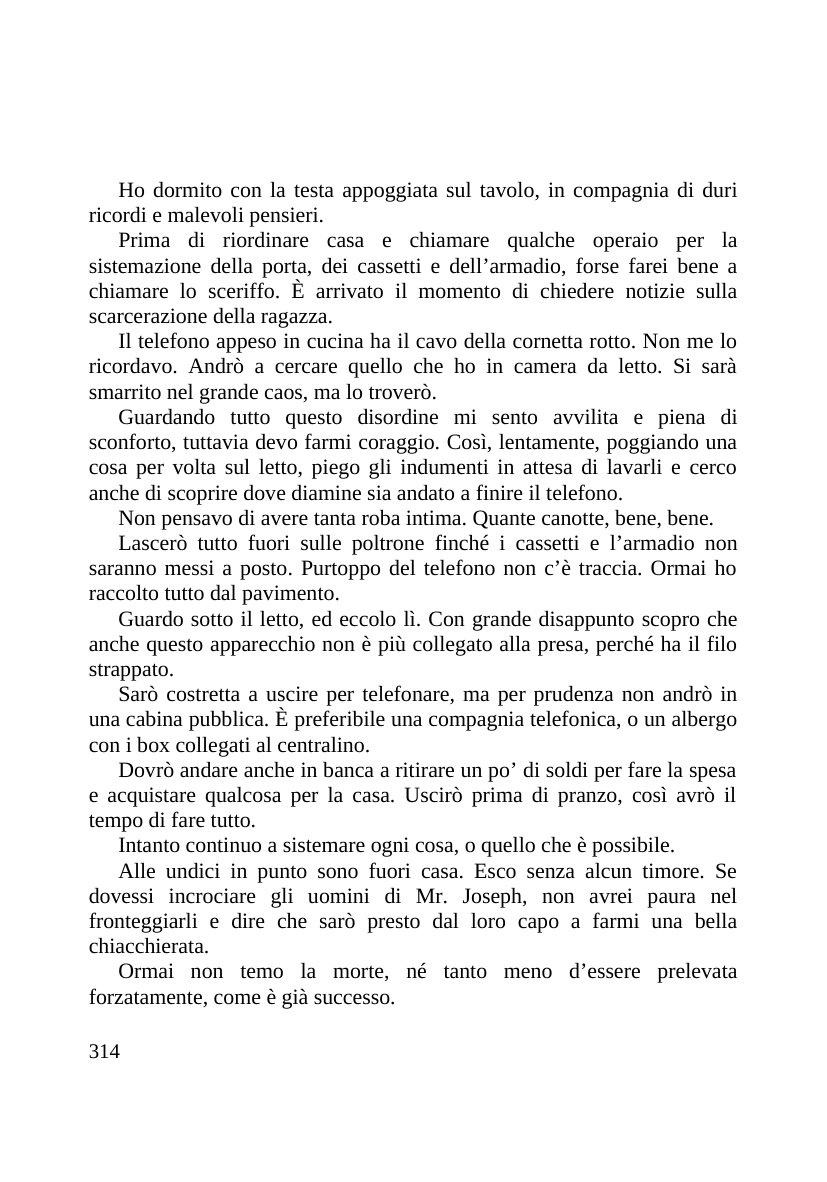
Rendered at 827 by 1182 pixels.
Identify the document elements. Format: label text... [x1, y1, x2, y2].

text Guardo sotto il letto, ed eccolo lì. Con grande disappunto scopro che anche questo apparecchio non è più collegato alla presa, perché ha il filo strappato. [88, 606, 738, 681]
text Il telefono appeso in cucina ha il cavo della cornetta rotto. Non me lo ricordavo. Andrò a cercare quello che ho in camera da letto. Si sarà smarrito nel grande caos, ma lo troverò. [88, 328, 738, 404]
text Sarò costretta a uscire per telefonare, ma per prudenza non andrò in una cabina pubblica. È preferibile una compagnia telefonica, o un albergo con i box collegati al centralino. [88, 681, 738, 757]
text Guardando tutto questo disordine mi sento avvilita e piena di sconforto, tuttavia devo farmi coraggio. Così, lentamente, poggiando una cosa per volta sul letto, piego gli indumenti in attesa di lavarli e cerco anche di scoprire dove diamine sia andato a finire il telefono. [88, 404, 738, 505]
text Dovrò andare anche in banca a ritirare un po’ di soldi per fare la spesa e acquistare qualcosa per la casa. Uscirò prima di pranzo, così avrò il tempo di fare tutto. [88, 757, 738, 832]
text Ormai non temo la morte, né tanto meno d’essere prelevata forzatamente, come è già successo. [88, 958, 738, 1009]
text Prima di riordinare casa e chiamare qualche operaio per la sistemazione della porta, dei cassetti e dell’armadio, forse farei bene a chiamare lo sceriffo. È arrivato il momento di chiedere notizie sulla scarcerazione della ragazza. [88, 227, 738, 328]
text Lascerò tutto fuori sulle poltrone finché i cassetti e l’armadio non saranno messi a posto. Purtoppo del telefono non c’è traccia. Ormai ho raccolto tutto dal pavimento. [88, 530, 738, 606]
text Non pensavo di avere tanta roba intima. Quante canotte, bene, bene. [88, 505, 738, 530]
text Intanto continuo a sistemare ogni cosa, o quello che è possibile. [88, 832, 738, 858]
text Ho dormito con la testa appoggiata sul tavolo, in compagnia di duri ricordi e malevoli pensieri. [88, 177, 738, 227]
text Alle undici in punto sono fuori casa. Esco senza alcun timore. Se dovessi incrociare gli uomini di Mr. Joseph, non avrei paura nel fronteggiarli e dire che sarò presto dal loro capo a farmi una bella chiacchierata. [88, 858, 738, 958]
